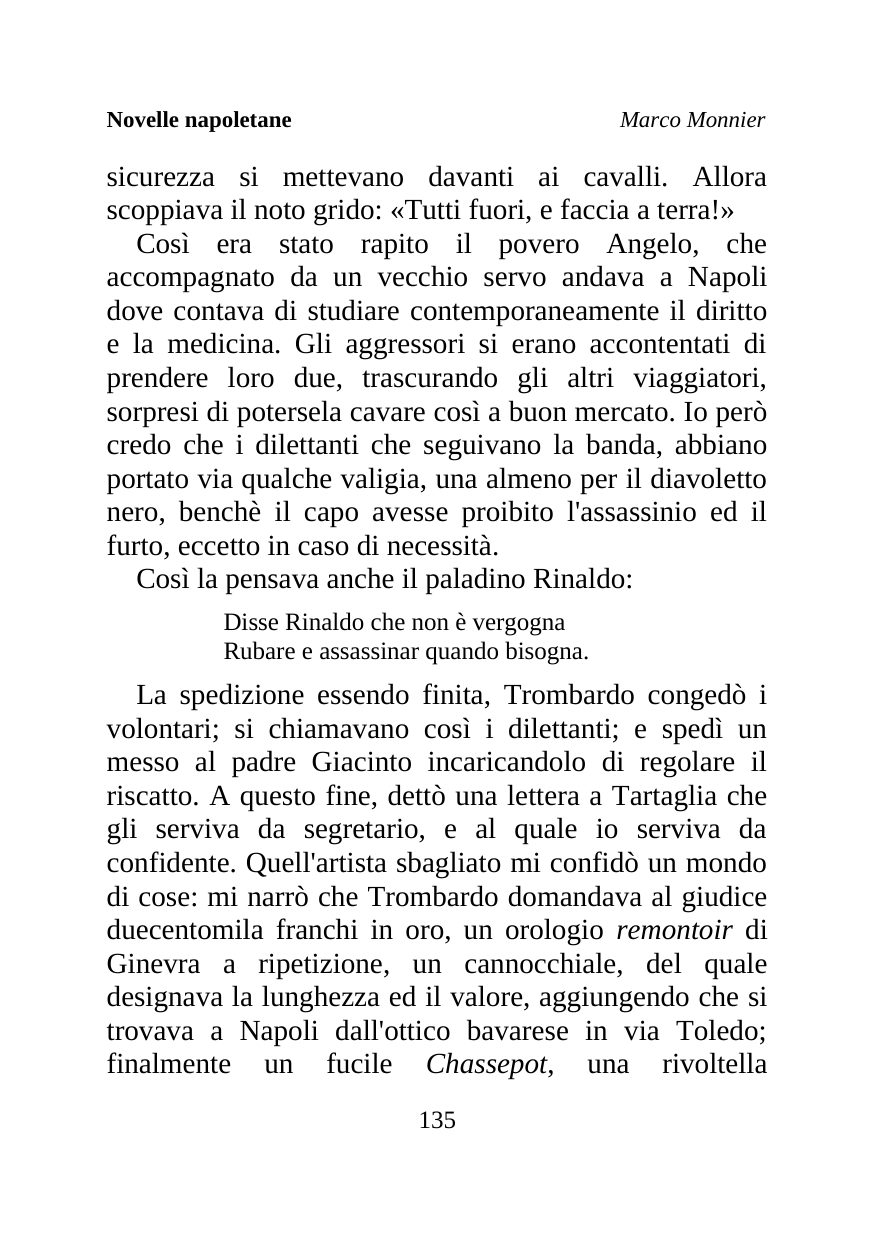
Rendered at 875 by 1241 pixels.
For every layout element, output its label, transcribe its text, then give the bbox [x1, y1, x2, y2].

text La spedizione essendo finita, Trombardo congedò i volontari; si chiamavano così i dilettanti; e spedì un messo al padre Giacinto incaricandolo di regolare il riscatto. A questo fine, dettò una lettera a Tartaglia che gli serviva da segretario, e al quale io serviva da confidente. Quell'artista sbagliato mi confidò un mondo di cose: mi narrò che Trombardo domandava al giudice duecentomila franchi in oro, un orologio remontoir di Ginevra a ripetizione, un cannocchiale, del quale designava la lunghezza ed il valore, aggiungendo che si trovava a Napoli dall'ottico bavarese in via Toledo; finalmente un fucile Chassepot, una rivoltella [106, 677, 768, 1080]
text Così era stato rapito il povero Angelo, che accompagnato da un vecchio servo andava a Napoli dove contava di studiare contemporaneamente il diritto e la medicina. Gli aggressori si erano accontentati di prendere loro due, trascurando gli altri viaggiatori, sorpresi di potersela cavare così a buon mercato. Io però credo che i dilettanti che seguivano la banda, abbiano portato via qualche valigia, una almeno per il diavoletto nero, benchè il capo avesse proibito l'assassinio ed il furto, eccetto in caso di necessità. [106, 226, 768, 561]
text Disse Rinaldo che non è vergogna Rubare e assassinar quando bisogna. [223, 607, 768, 665]
text sicurezza si mettevano davanti ai cavalli. Allora scoppiava il noto grido: «Tutti fuori, e faccia a terra!» [106, 159, 768, 226]
text Così la pensava anche il paladino Rinaldo: [106, 561, 768, 595]
